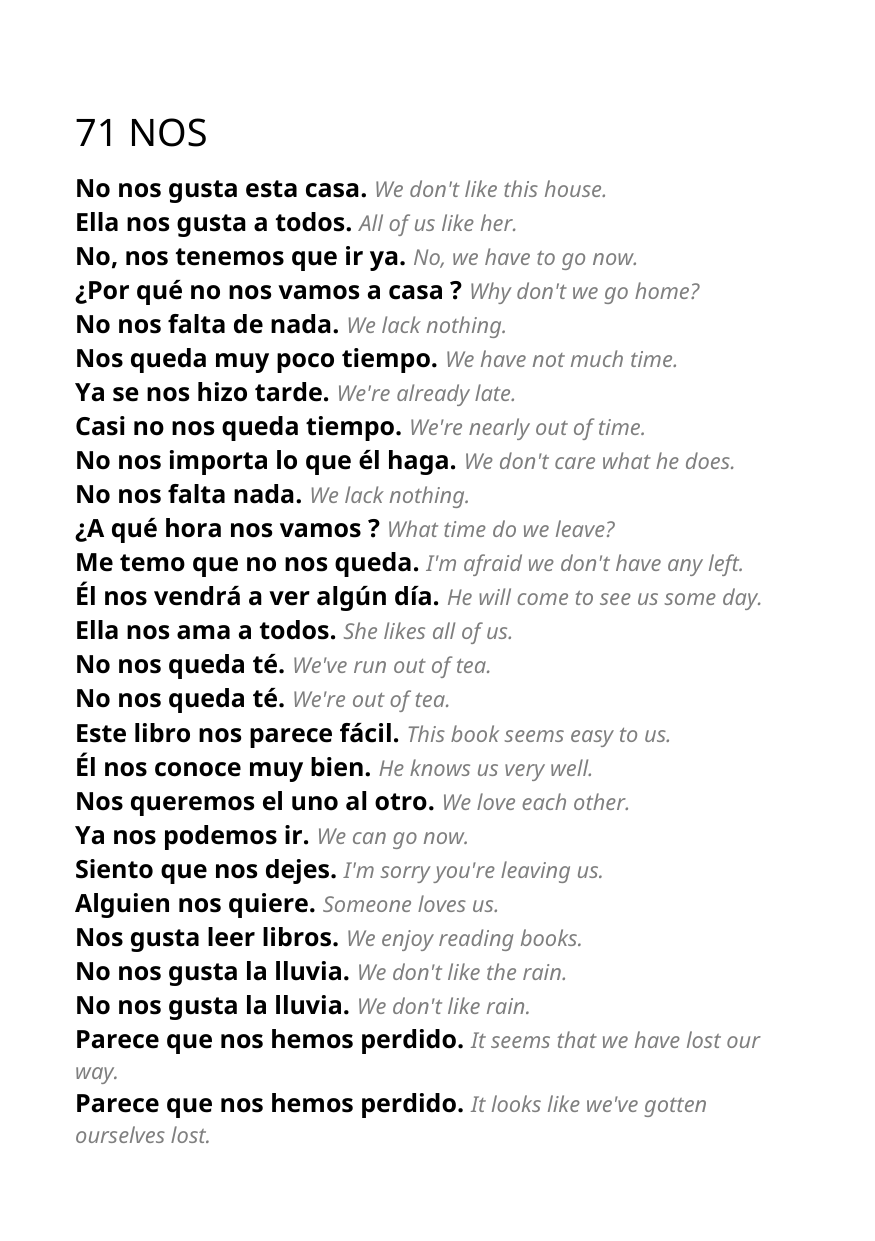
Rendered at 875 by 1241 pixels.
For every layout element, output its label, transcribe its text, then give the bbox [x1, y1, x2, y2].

text Parece que nos hemos perdido. It seems that we have lost our way. [75, 1022, 799, 1086]
text Ella nos gusta a todos. All of us like her. [75, 204, 799, 238]
text ¿A qué hora nos vamos ? What time do we leave? [75, 511, 799, 545]
text Este libro nos parece fácil. This book seems easy to us. [75, 715, 799, 749]
text No nos queda té. We're out of tea. [75, 681, 799, 715]
text Él nos conoce muy bien. He knows us very well. [75, 749, 799, 783]
text No, nos tenemos que ir ya. No, we have to go now. [75, 238, 799, 272]
text Nos queda muy poco tiempo. We have not much time. [75, 341, 799, 374]
text No nos importa lo que él haga. We don't care what he does. [75, 443, 799, 477]
text Nos gusta leer libros. We enjoy reading books. [75, 919, 799, 954]
text No nos falta nada. We lack nothing. [75, 477, 799, 511]
text No nos gusta la lluvia. We don't like rain. [75, 988, 799, 1022]
text Alguien nos quiere. Someone loves us. [75, 886, 799, 919]
text No nos gusta esta casa. We don't like this house. [75, 170, 799, 204]
text No nos queda té. We've run out of tea. [75, 647, 799, 681]
text No nos gusta la lluvia. We don't like the rain. [75, 954, 799, 988]
text Casi no nos queda tiempo. We're nearly out of time. [75, 409, 799, 443]
text Me temo que no nos queda. I'm afraid we don't have any left. [75, 545, 799, 579]
text Nos queremos el uno al otro. We love each other. [75, 783, 799, 817]
text Él nos vendrá a ver algún día. He will come to see us some day. [75, 579, 799, 613]
text ¿Por qué no nos vamos a casa ? Why don't we go home? [75, 272, 799, 306]
text Parece que nos hemos perdido. It looks like we've gotten ourselves lost. [75, 1086, 799, 1149]
text Ella nos ama a todos. She likes all of us. [75, 613, 799, 647]
text Ya se nos hizo tarde. We're already late. [75, 374, 799, 409]
text Siento que nos dejes. I'm sorry you're leaving us. [75, 851, 799, 886]
text Ya nos podemos ir. We can go now. [75, 817, 799, 851]
subtitle 71 NOS [75, 106, 799, 158]
text No nos falta de nada. We lack nothing. [75, 306, 799, 341]
